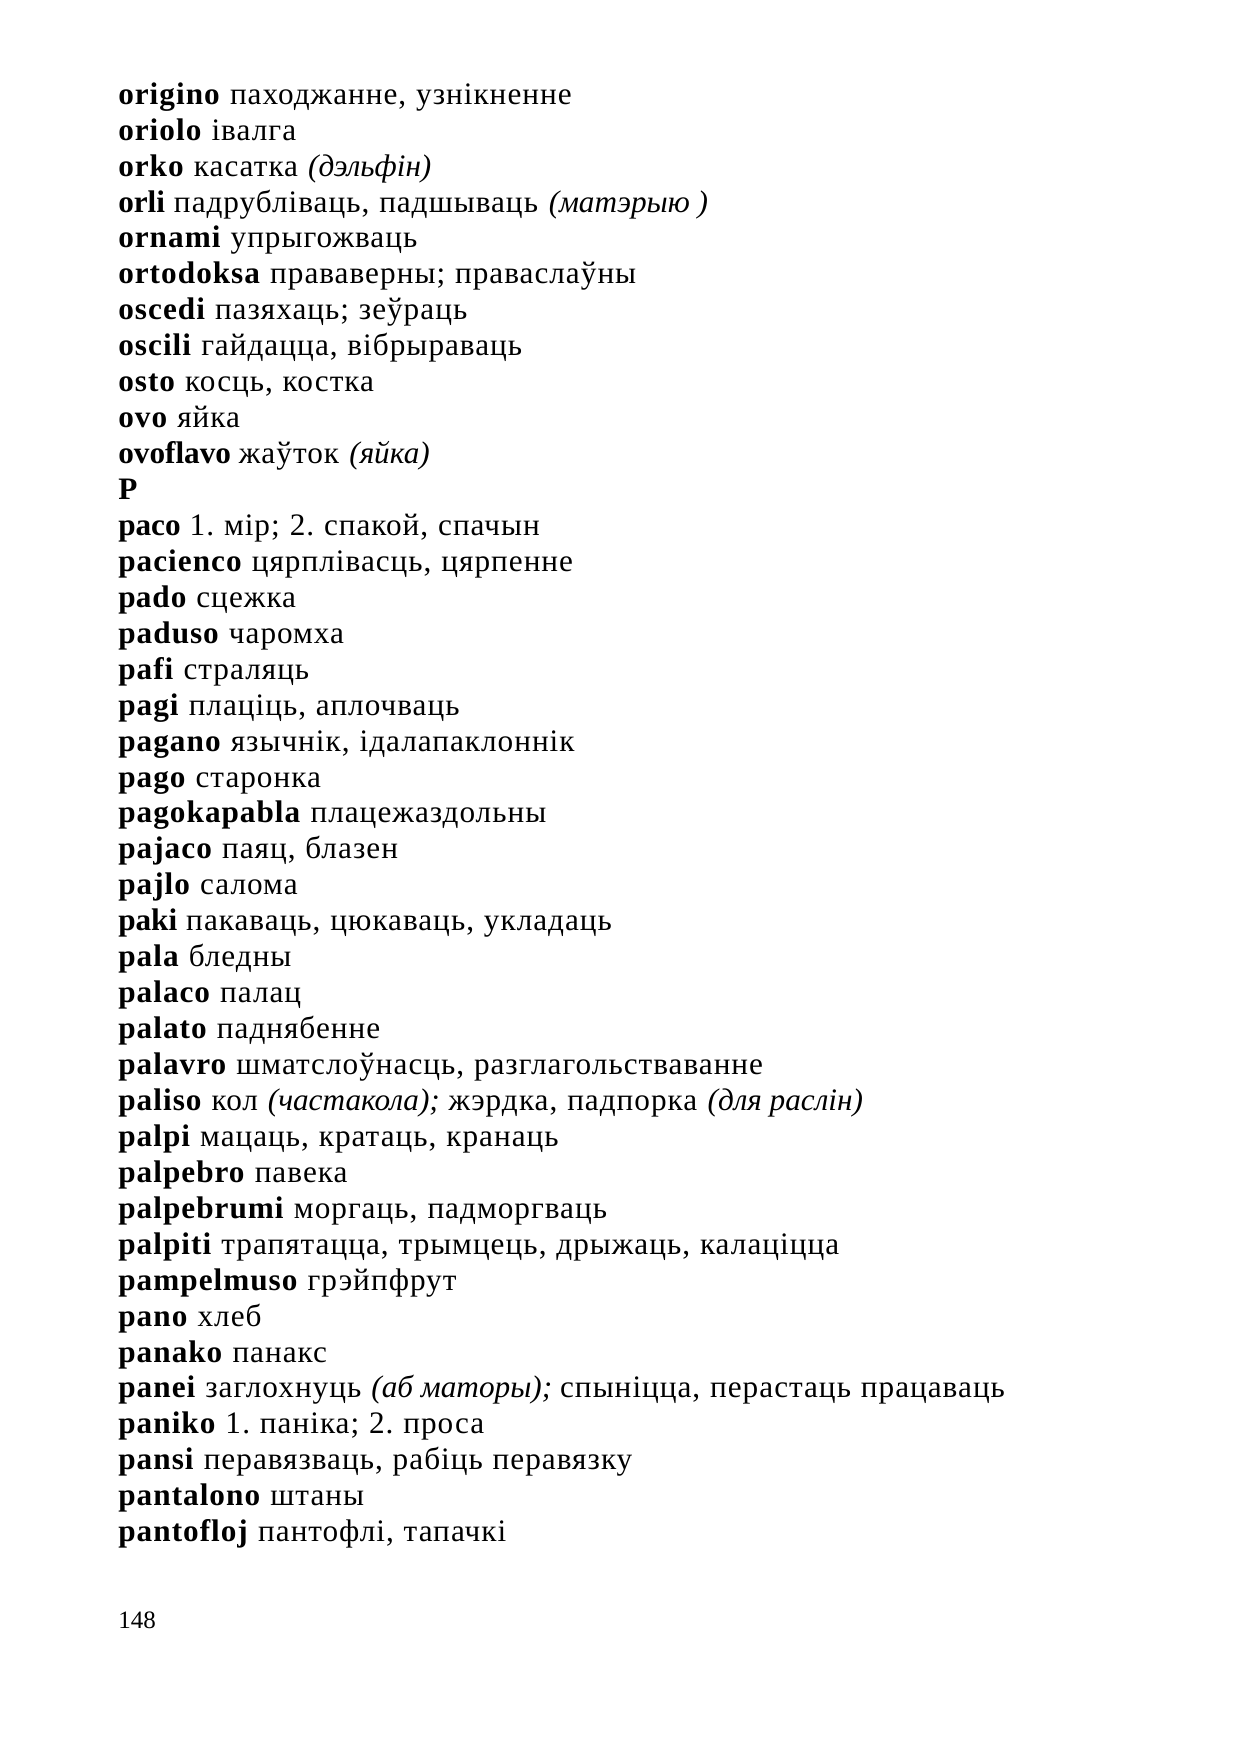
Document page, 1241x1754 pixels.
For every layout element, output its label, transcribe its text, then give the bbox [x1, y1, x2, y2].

text pajlo салома [118, 866, 1123, 902]
text oscedi пазяхаць; зеўраць [118, 291, 1123, 327]
text paco 1. мір; 2. спакой, спачын [118, 506, 1123, 542]
text paliso кол (частакола); жэрдка, падпорка (для раслін) [118, 1081, 1123, 1117]
text pantofloj пантофлі, тапачкі [118, 1512, 1123, 1548]
text pafi страляць [118, 650, 1123, 686]
text pagano язычнік, ідалапаклоннік [118, 722, 1123, 758]
text panei заглохнуць (аб маторы); спыніцца, перастаць працаваць [118, 1369, 1123, 1405]
text palato паднябенне [118, 1009, 1123, 1045]
text pado сцежка [118, 578, 1123, 614]
text pagi плаціць, аплочваць [118, 686, 1123, 722]
text pano хлеб [118, 1297, 1123, 1333]
text oscili гайдацца, вібрыраваць [118, 327, 1123, 362]
text palavro шматслоўнасць, разглагольстваванне [118, 1045, 1123, 1081]
text origino паходжанне, узнікненне [118, 75, 1123, 111]
text pagokapabla плацежаздольны [118, 794, 1123, 830]
text ovoflavo жаўток (яйка) [118, 434, 1123, 470]
text panako панакс [118, 1333, 1123, 1369]
text orko касатка (дэльфін) [118, 147, 1123, 183]
text oriolo івалга [118, 111, 1123, 147]
text paniko 1. паніка; 2. проса [118, 1405, 1123, 1441]
text P [118, 470, 1123, 506]
text pampelmuso грэйпфрут [118, 1261, 1123, 1297]
text paki пакаваць, цюкаваць, укладаць [118, 902, 1123, 937]
text paduso чаромха [118, 614, 1123, 650]
text ornami упрыгожваць [118, 219, 1123, 255]
text pansi перавязваць, рабіць перавязку [118, 1441, 1123, 1477]
text pala бледны [118, 937, 1123, 973]
text pantalono штаны [118, 1477, 1123, 1512]
text pajaco паяц, блазен [118, 830, 1123, 866]
text osto косць, костка [118, 362, 1123, 398]
text palaco палац [118, 973, 1123, 1009]
text pacienco цярплівасць, цярпенне [118, 542, 1123, 578]
text pago старонка [118, 758, 1123, 794]
text ortodoksa прававерны; праваслаўны [118, 255, 1123, 291]
text orli падрубліваць, падшываць (матэрыю ) [118, 183, 1123, 219]
text palpiti трапятацца, трымцець, дрыжаць, калаціцца [118, 1225, 1123, 1261]
text palpebrumi моргаць, падморгваць [118, 1189, 1123, 1225]
text ovo яйка [118, 398, 1123, 434]
text palpebro павека [118, 1153, 1123, 1189]
text palpi мацаць, кратаць, кранаць [118, 1117, 1123, 1153]
